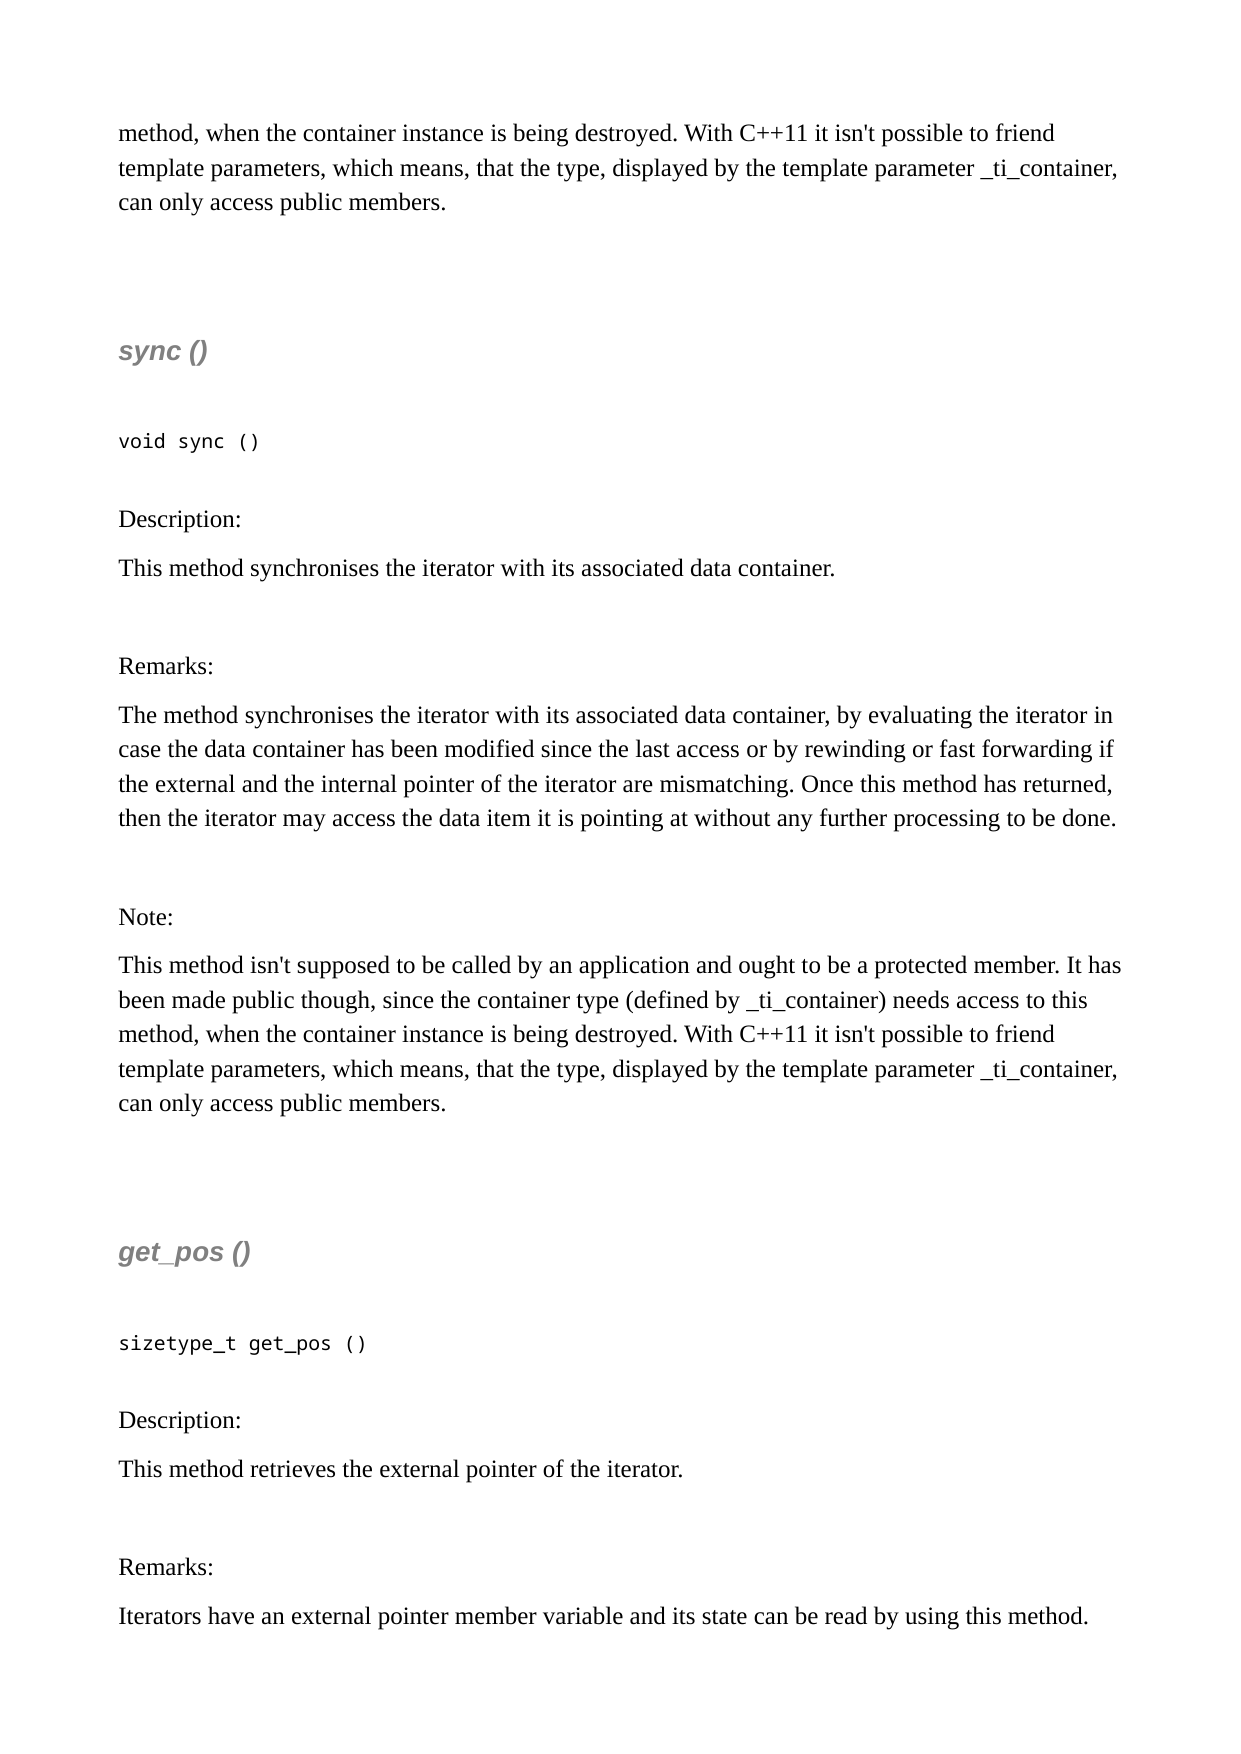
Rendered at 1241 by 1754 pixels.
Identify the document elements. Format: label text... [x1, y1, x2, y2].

text Remarks: [118, 1552, 1122, 1581]
text Remarks: [118, 651, 1122, 680]
text method, when the container instance is being destroyed. With C++11 it isn't possible to friend template parameters, which means, that the type, displayed by the template parameter _ti_container, can only access public members. [118, 118, 1122, 216]
text sizetype_t get_pos () [118, 1329, 1122, 1356]
text This method isn't supposed to be called by an application and ought to be a protected member. It has been made public though, since the container type (defined by _ti_container) needs access to this method, when the container instance is being destroyed. With C++11 it isn't possible to friend template parameters, which means, that the type, displayed by the template parameter _ti_container, can only access public members. [118, 951, 1122, 1117]
text Description: [118, 1405, 1122, 1434]
subtitle sync () [118, 334, 1122, 366]
text This method synchronises the iterator with its associated data container. [118, 553, 1122, 582]
subtitle get_pos () [118, 1236, 1122, 1268]
text Description: [118, 504, 1122, 532]
text The method synchronises the iterator with its associated data container, by evaluating the iterator in case the data container has been modified since the last access or by rewinding or fast forwarding if the external and the internal pointer of the iterator are mismatching. Once this method has returned, then the iterator may access the data item it is pointing at without any further processing to be done. [118, 700, 1122, 832]
text Iterators have an external pointer member variable and its state can be read by using this method. [118, 1601, 1122, 1630]
text void sync () [118, 428, 1122, 455]
text Note: [118, 902, 1122, 930]
text This method retrieves the external pointer of the iterator. [118, 1454, 1122, 1483]
